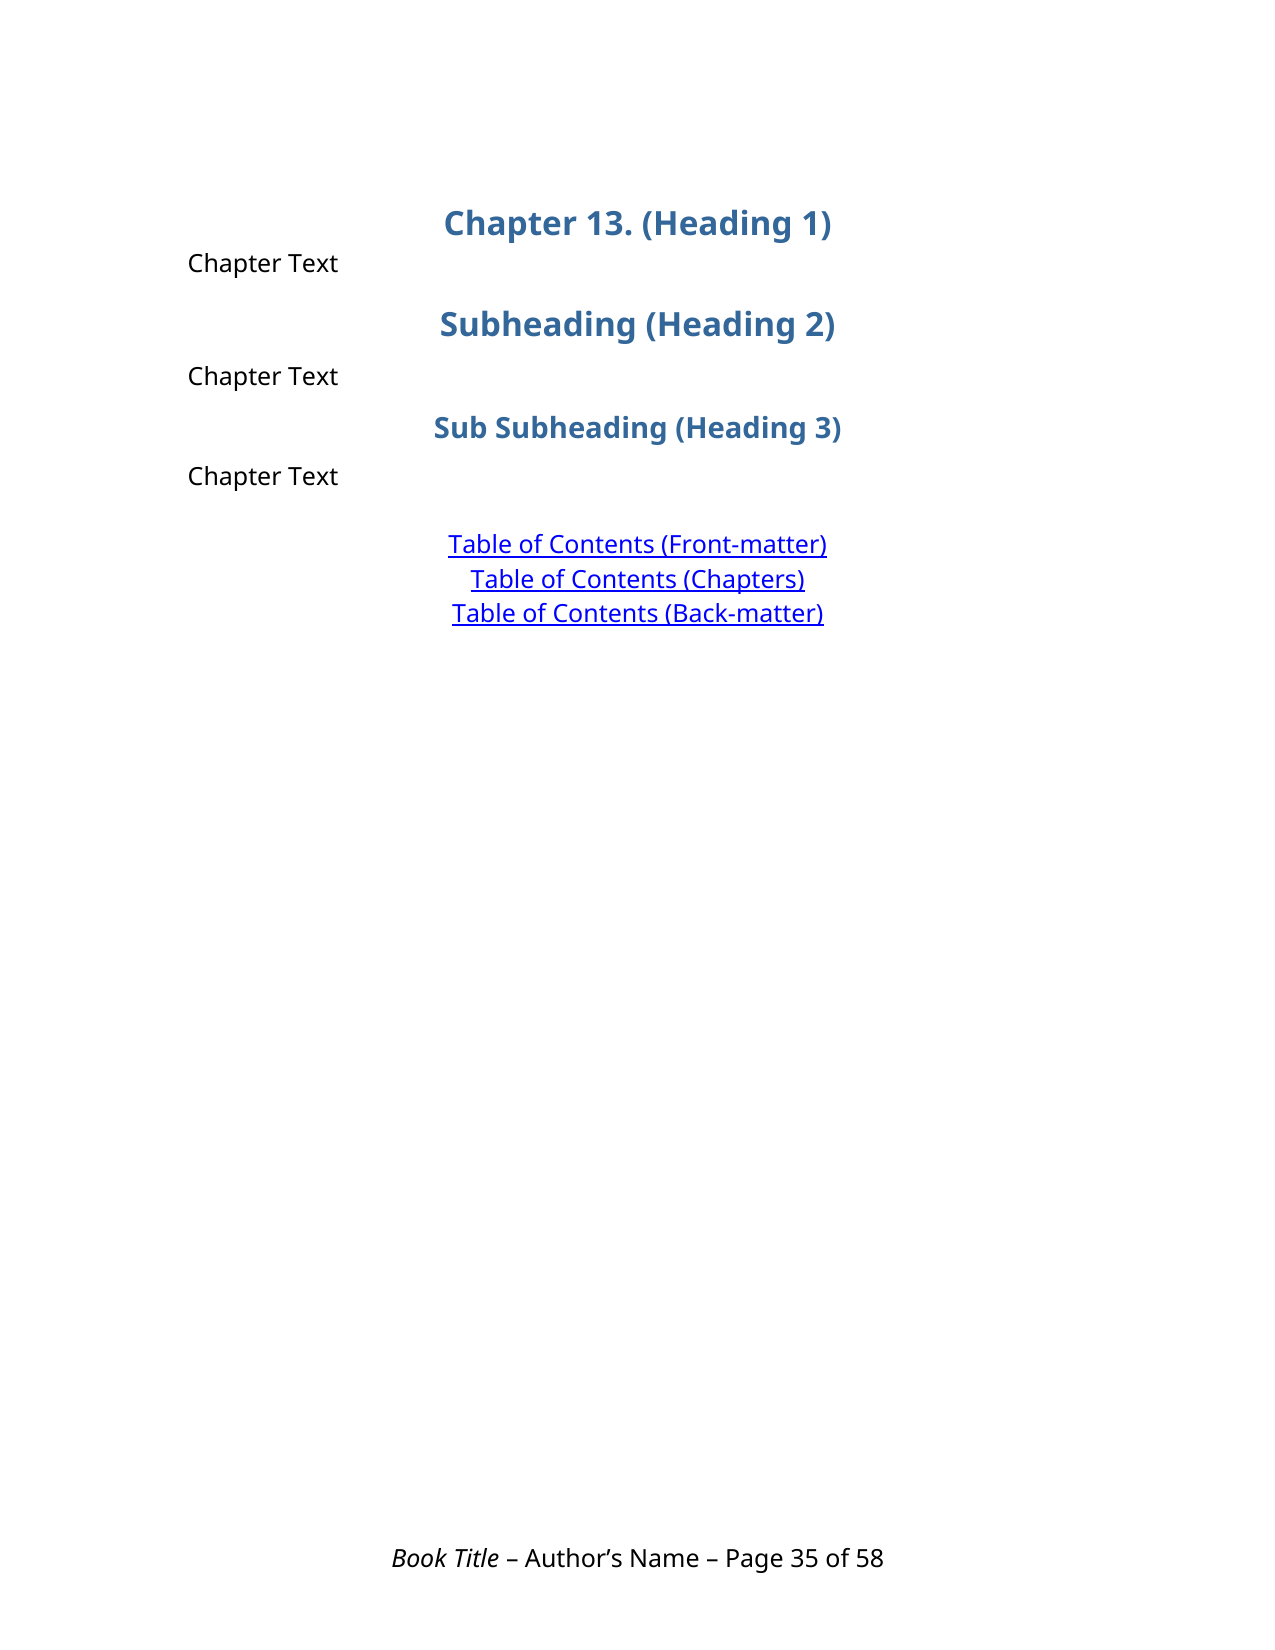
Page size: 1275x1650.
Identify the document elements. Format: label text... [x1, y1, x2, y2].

subtitle Subheading (Heading 2) [187, 300, 1087, 346]
text Chapter Text [187, 245, 1087, 279]
text Table of Contents (Chapters) [187, 561, 1087, 595]
subtitle Sub Subheading (Heading 3) [187, 407, 1087, 447]
text Chapter Text [187, 459, 1087, 493]
text Table of Contents (Back-matter) [187, 595, 1087, 629]
subtitle Chapter 13. (Heading 1) [187, 200, 1087, 245]
text Table of Contents (Front-matter) [187, 527, 1087, 561]
text Chapter Text [187, 358, 1087, 392]
